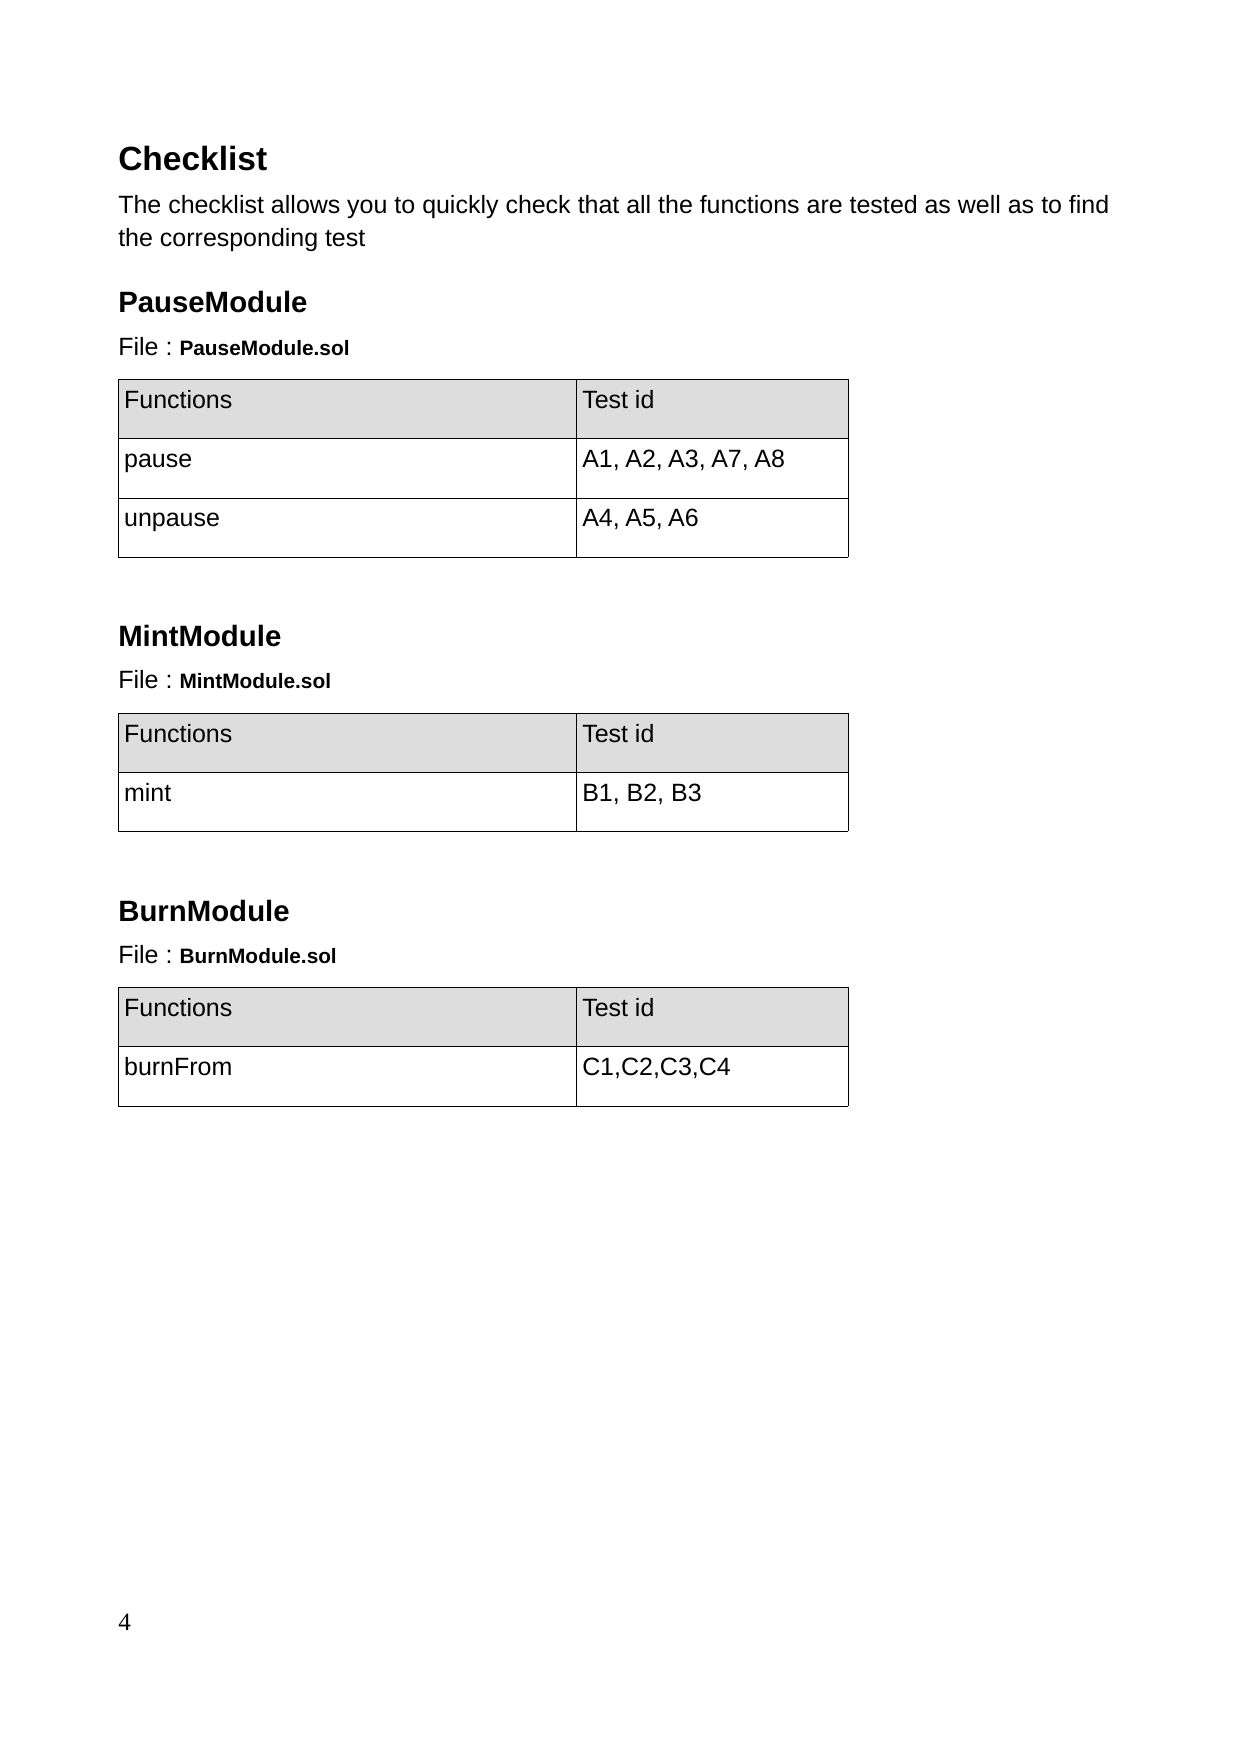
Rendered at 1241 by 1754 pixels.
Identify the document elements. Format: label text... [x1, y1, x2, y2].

subtitle MintModule [118, 619, 1122, 653]
text File : PauseModule.sol [118, 332, 1122, 360]
table_header Test id [577, 714, 848, 772]
text File : MintModule.sol [118, 665, 1122, 694]
table_cell A1, A2, A3, A7, A8 [577, 439, 848, 497]
table_header Test id [577, 988, 848, 1046]
text File : BurnModule.sol [118, 940, 1122, 968]
table_cell mint [119, 773, 576, 831]
table_header Functions [119, 714, 576, 772]
subtitle PauseModule [118, 285, 1122, 319]
table_cell unpause [119, 499, 576, 557]
table_cell burnFrom [119, 1047, 576, 1106]
subtitle Checklist [118, 139, 1122, 178]
table_cell B1, B2, B3 [577, 773, 848, 831]
table_cell C1,C2,C3,C4 [577, 1047, 848, 1106]
table_header Functions [119, 380, 576, 438]
table_header Functions [119, 988, 576, 1046]
subtitle BurnModule [118, 893, 1122, 927]
table_cell pause [119, 439, 576, 497]
text The checklist allows you to quickly check that all the functions are tested as well as to find the corresponding test [118, 190, 1122, 252]
table_header Test id [577, 380, 848, 438]
table_cell A4, A5, A6 [577, 499, 848, 557]
